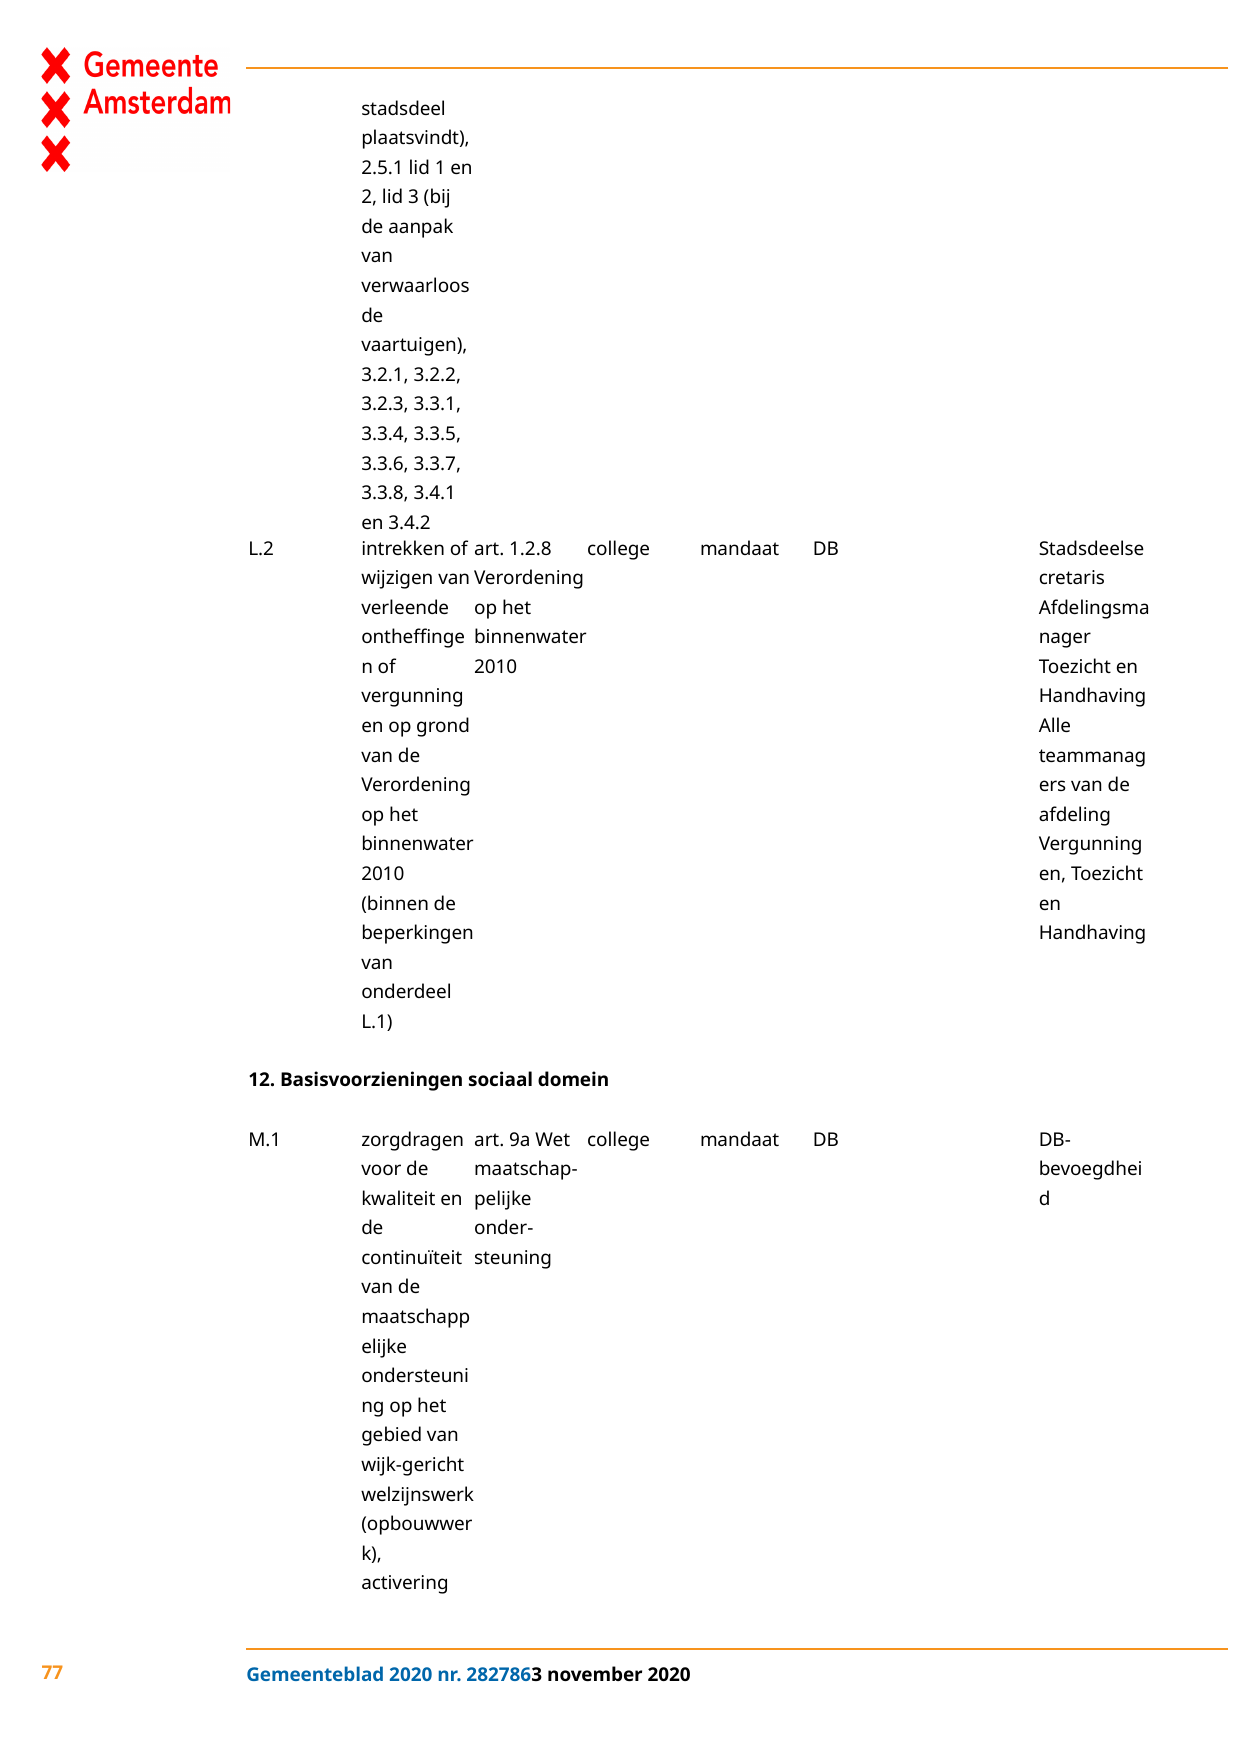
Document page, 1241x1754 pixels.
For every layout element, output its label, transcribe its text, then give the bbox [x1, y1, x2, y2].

table_header college [587, 1126, 700, 1595]
table_cell [926, 535, 1038, 1034]
table_header mandaat [700, 1126, 813, 1595]
table_header [248, 95, 361, 535]
table_header [926, 1126, 1038, 1595]
text 12. Basisvoorzieningen sociaal domein [248, 1067, 1152, 1092]
table_header [926, 95, 1038, 535]
table_header [1039, 95, 1152, 535]
table_header art. 9a Wet maatschap-pelijke onder-steuning [474, 1126, 587, 1595]
table_header [700, 95, 813, 535]
table_cell art. 1.2.8 Verordening op het binnenwater 2010 [474, 535, 587, 1034]
table_header stadsdeel plaatsvindt), 2.5.1 lid 1 en 2, lid 3 (bij de aanpak van verwaarloosde vaartuigen), 3.2.1, 3.2.2, 3.2.3, 3.3.1, 3.3.4, 3.3.5, 3.3.6, 3.3.7, 3.3.8, 3.4.1 en 3.4.2 [361, 95, 474, 535]
table_cell college [587, 535, 700, 1034]
table_header zorgdragen voor de kwaliteit en de continuïteit van de maatschappelijke ondersteuning op het gebied van wijk-gericht welzijnswerk (opbouwwerk), activering [361, 1126, 474, 1595]
table_cell L.2 [248, 535, 361, 1034]
table_header [587, 95, 700, 535]
table_header [813, 95, 926, 535]
table_header DB [813, 1126, 926, 1595]
table_header DB-bevoegdheid [1039, 1126, 1152, 1595]
table_header M.1 [248, 1126, 361, 1595]
table_header [474, 95, 587, 535]
table_cell Stadsdeelsecretaris Afdelingsmanager Toezicht en Handhaving Alle teammanagers van de afdeling Vergunningen, Toezicht en Handhaving [1039, 535, 1152, 1034]
table_cell intrekken of wijzigen van verleende ontheffingen of vergunningen op grond van de Verordening op het binnenwater 2010 (binnen de beperkingen van onderdeel L.1) [361, 535, 474, 1034]
picture [41, 47, 231, 172]
table_cell mandaat [700, 535, 813, 1034]
table_cell DB [813, 535, 926, 1034]
